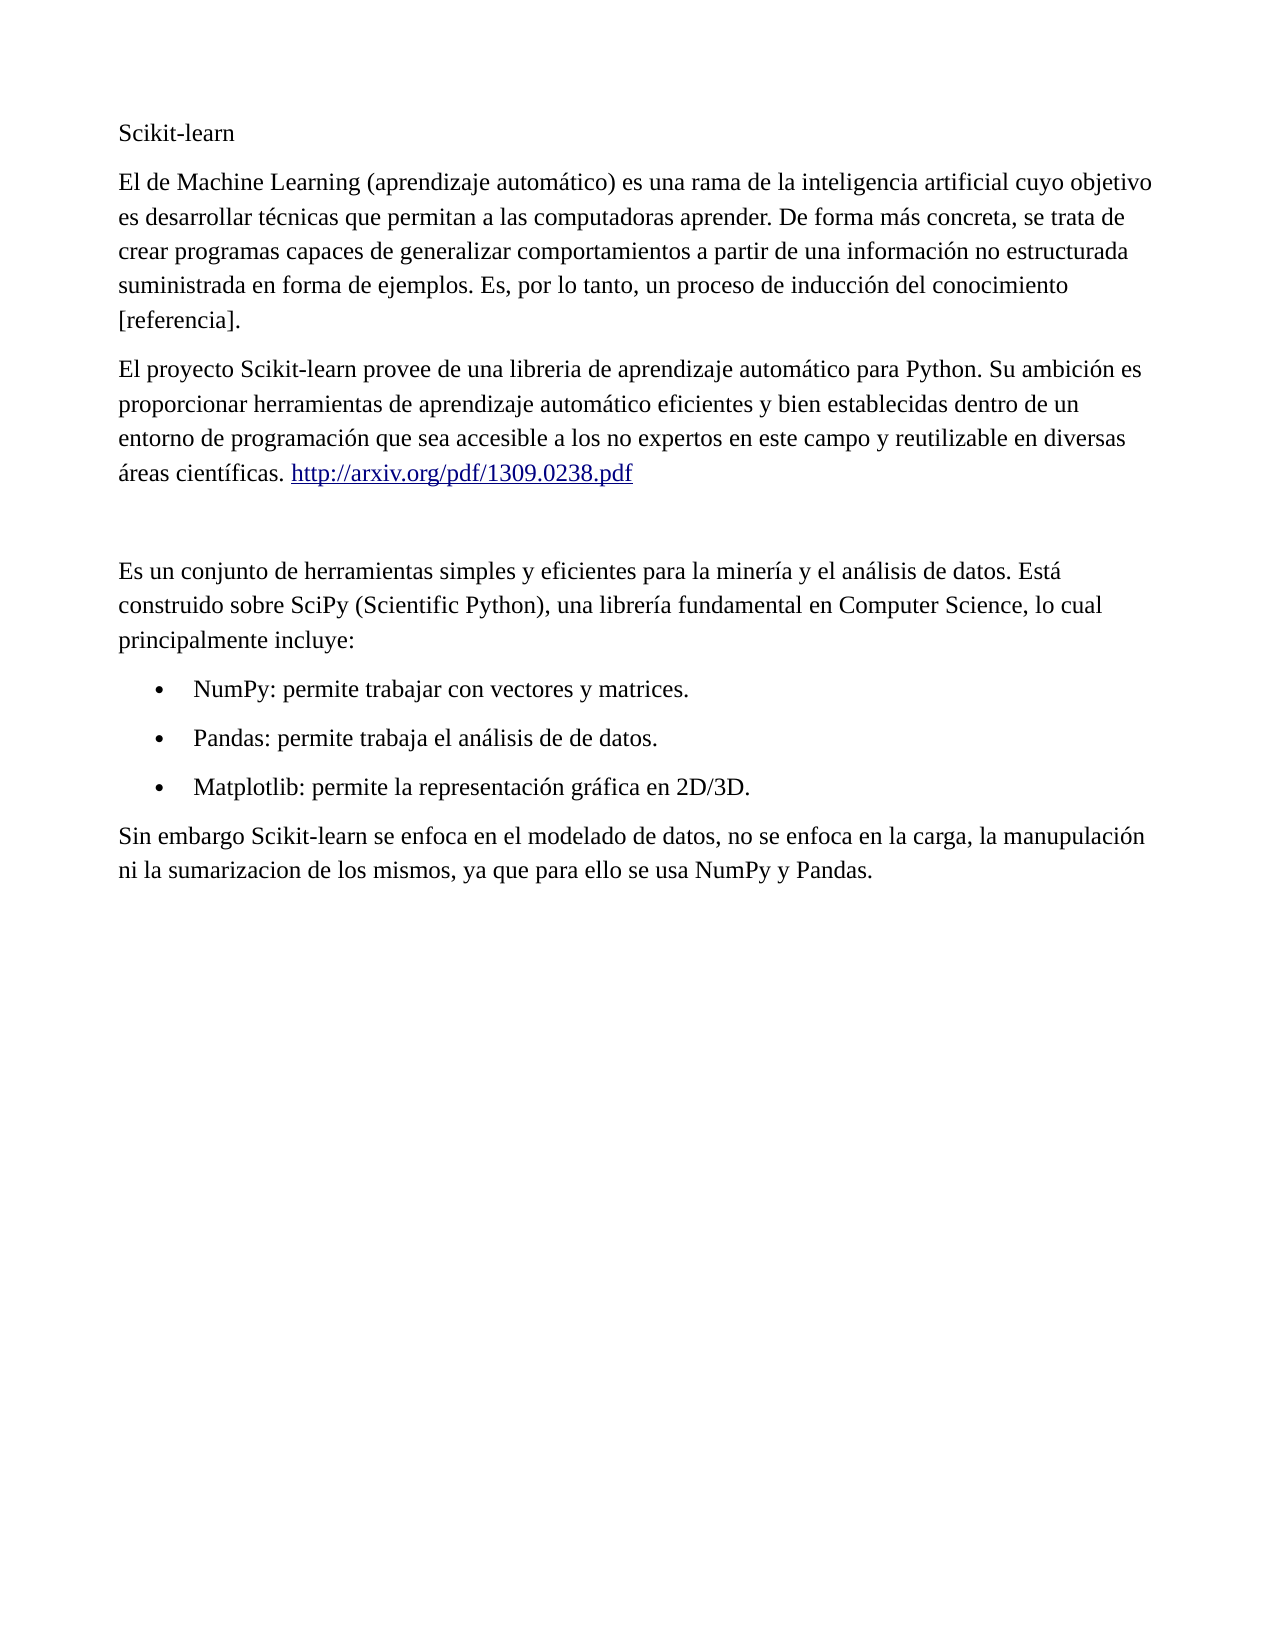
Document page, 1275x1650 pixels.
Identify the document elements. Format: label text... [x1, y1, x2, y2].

text Es un conjunto de herramientas simples y eficientes para la minería y el análisis de datos. Está construido sobre SciPy (Scientific Python), una librería fundamental en Computer Science, lo cual principalmente incluye: [118, 556, 1157, 653]
text El de Machine Learning (aprendizaje automático) es una rama de la inteligencia artificial cuyo objetivo es desarrollar técnicas que permitan a las computadoras aprender. De forma más concreta, se trata de crear programas capaces de generalizar comportamientos a partir de una información no estructurada suministrada en forma de ejemplos. Es, por lo tanto, un proceso de inducción del conocimiento [referencia]. [118, 167, 1157, 334]
list Matplotlib: permite la representación gráfica en 2D/3D. [156, 772, 1157, 801]
list Pandas: permite trabaja el análisis de de datos. [156, 723, 1157, 752]
text El proyecto Scikit-learn provee de una libreria de aprendizaje automático para Python. Su ambición es proporcionar herramientas de aprendizaje automático eficientes y bien establecidas dentro de un entorno de programación que sea accesible a los no expertos en este campo y reutilizable en diversas áreas científicas. http://arxiv.org/pdf/1309.0238.pdf [118, 354, 1157, 486]
list NumPy: permite trabajar con vectores y matrices. [156, 674, 1157, 702]
text Sin embargo Scikit-learn se enfoca en el modelado de datos, no se enfoca en la carga, la manupulación ni la sumarizacion de los mismos, ya que para ello se usa NumPy y Pandas. [118, 821, 1157, 884]
text Scikit-learn [118, 118, 1157, 147]
